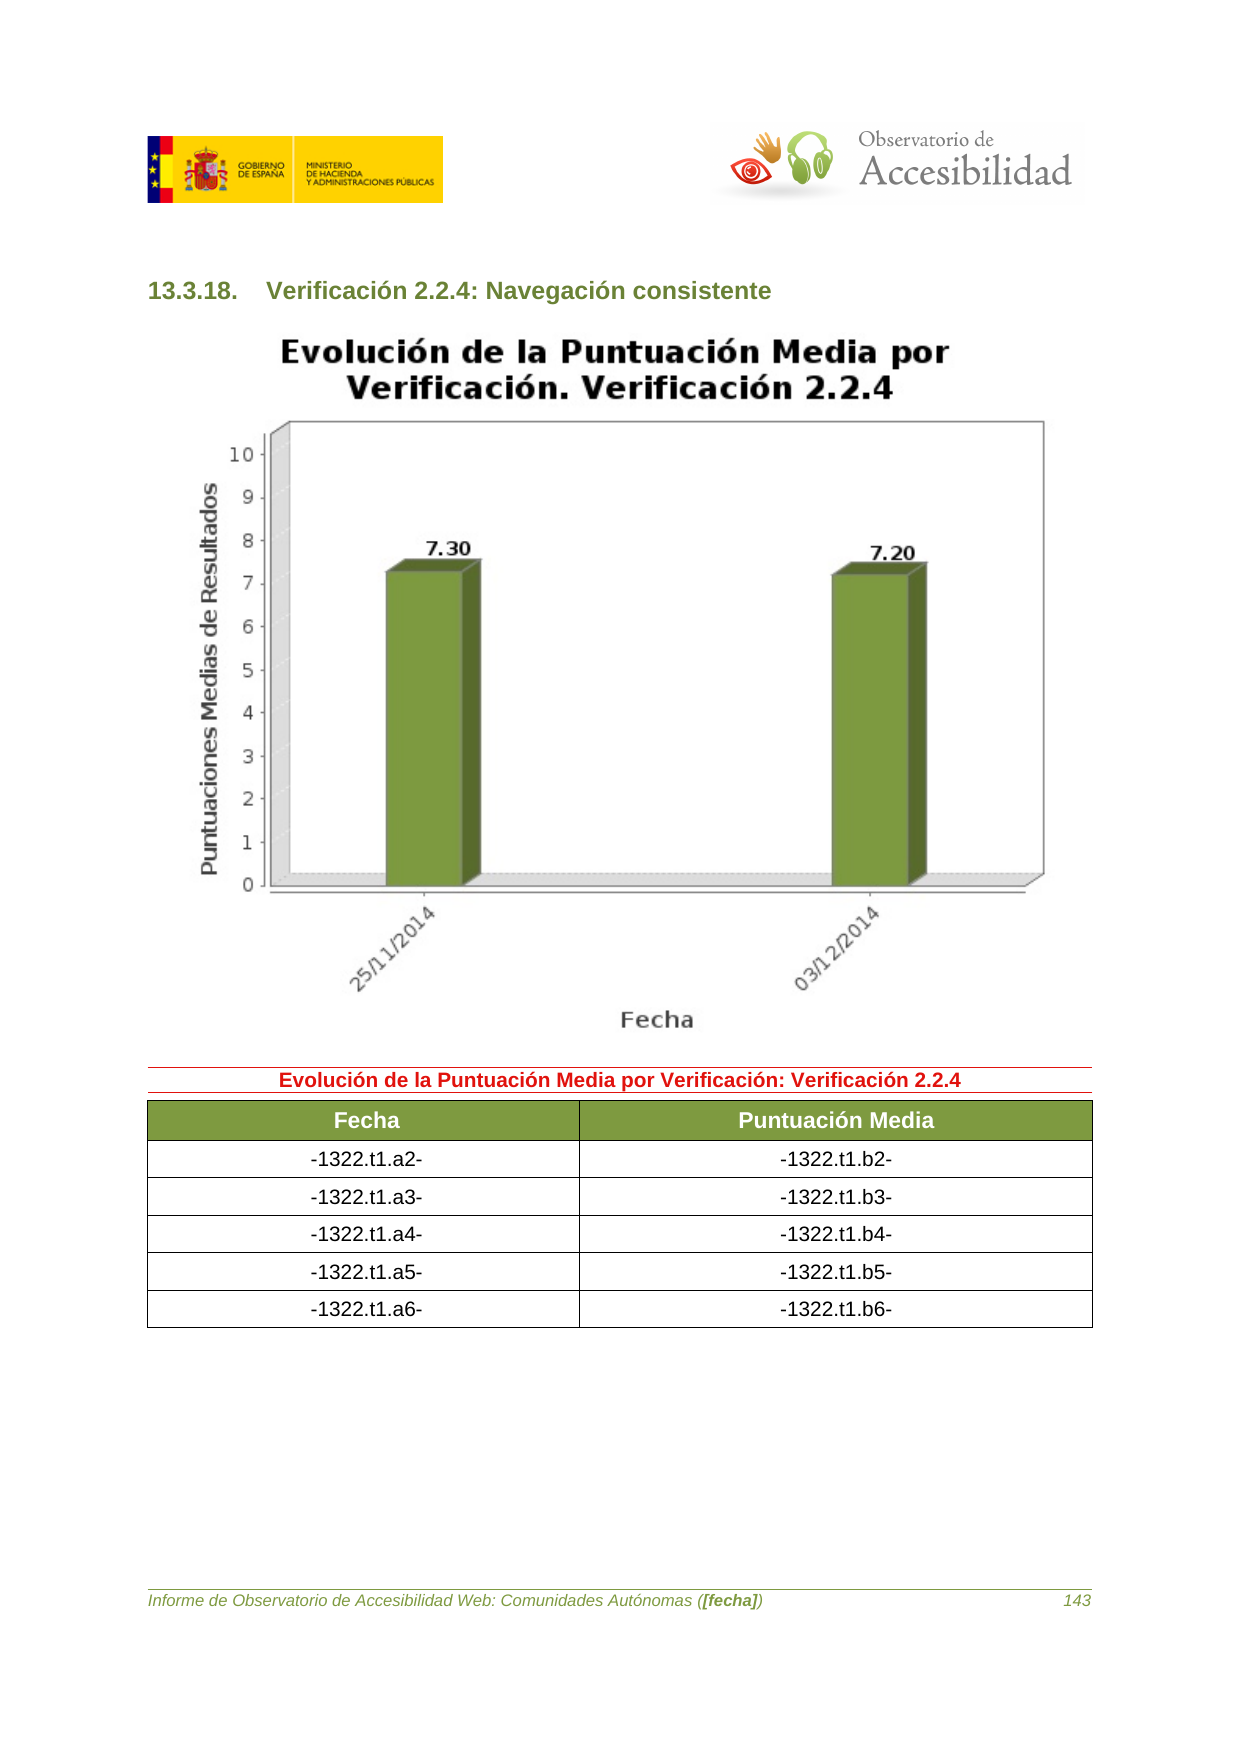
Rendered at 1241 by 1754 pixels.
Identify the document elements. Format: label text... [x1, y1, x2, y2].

table_cell -1322.t1.b3- [580, 1178, 1092, 1215]
table_header Fecha [148, 1101, 579, 1140]
table_cell -1322.t1.a6- [148, 1291, 579, 1327]
table_header Puntuación Media [580, 1101, 1092, 1140]
table_cell -1322.t1.a2- [148, 1141, 579, 1177]
table_cell -1322.t1.b6- [580, 1291, 1092, 1327]
list Verificación 2.2.4: Navegación consistente [148, 276, 1092, 304]
table_cell -1322.t1.a5- [148, 1253, 579, 1290]
picture [147, 136, 443, 203]
table_cell -1322.t1.a3- [148, 1178, 579, 1215]
table_cell -1322.t1.b4- [580, 1216, 1092, 1252]
table_cell -1322.t1.b2- [580, 1141, 1092, 1177]
picture [178, 332, 1062, 1042]
table_cell -1322.t1.b5- [580, 1253, 1092, 1290]
picture [710, 122, 1086, 205]
text Evolución de la Puntuación Media por Verificación: Verificación 2.2.4 [148, 1068, 1092, 1092]
table_cell -1322.t1.a4- [148, 1216, 579, 1252]
